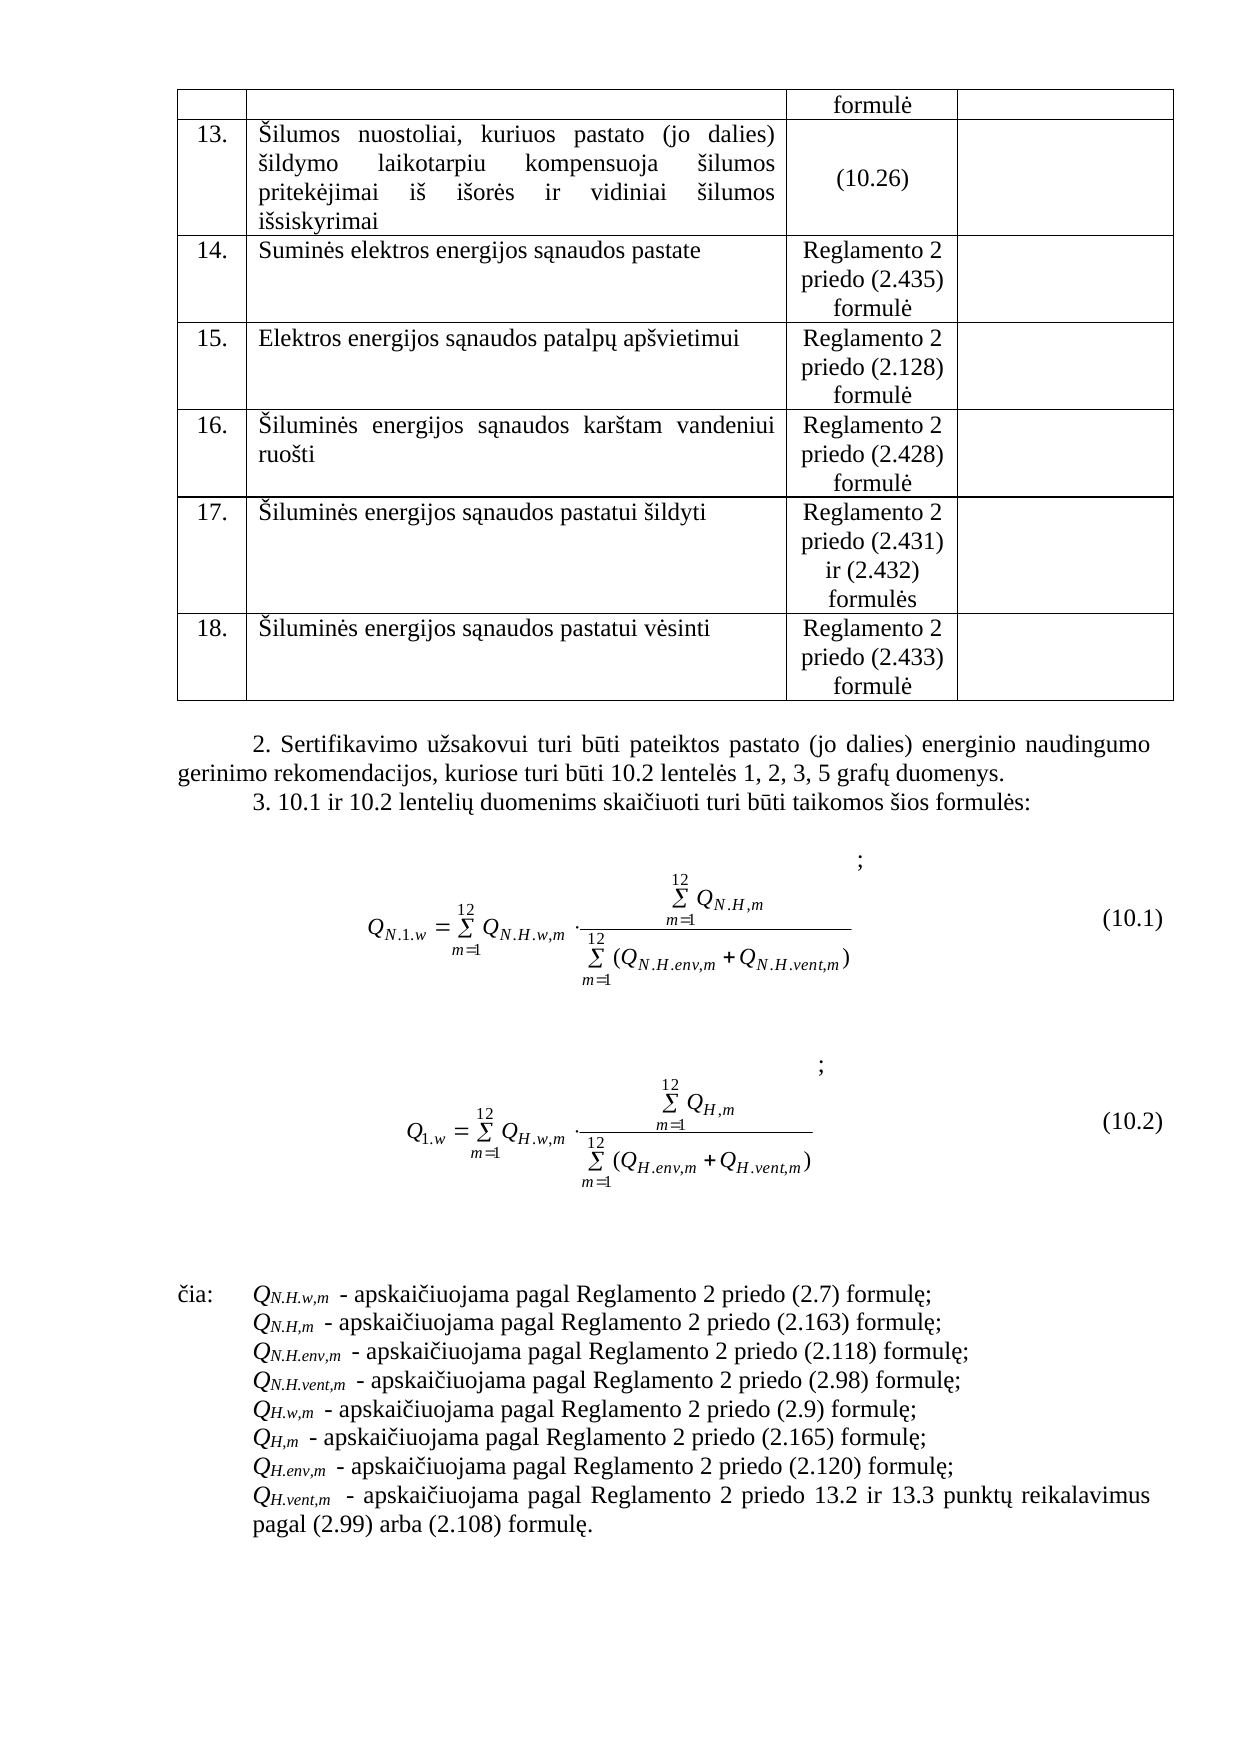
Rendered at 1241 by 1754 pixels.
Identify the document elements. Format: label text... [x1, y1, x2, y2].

table_cell 18. [178, 614, 246, 700]
table_cell Šiluminės energijos sąnaudos pastatui vėsinti [247, 614, 786, 700]
table_cell Reglamento 2 priedo (2.433) formulė [787, 614, 957, 700]
table_cell [958, 498, 1173, 612]
text QH.w,m - apskaičiuojama pagal Reglamento 2 priedo (2.9) formulę; [252, 1394, 1151, 1422]
text čia: QN.H.w,m - apskaičiuojama pagal Reglamento 2 priedo (2.7) formulę; [177, 1279, 1151, 1307]
table_cell [958, 614, 1173, 700]
table_cell [958, 323, 1173, 409]
table_cell Reglamento 2 priedo (2.128) formulė [787, 323, 957, 409]
text QH.vent,m - apskaičiuojama pagal Reglamento 2 priedo 13.2 ir 13.3 punktų reikalavimus pagal (2.99) arba (2.108) formulę. [252, 1480, 1151, 1537]
table_cell [958, 90, 1173, 118]
table_cell Suminės elektros energijos sąnaudos pastate [247, 236, 786, 322]
table_cell Šiluminės energijos sąnaudos pastatui šildyti [247, 498, 786, 612]
table_header (10.1) [1051, 845, 1174, 991]
table_cell formulė [787, 90, 957, 118]
table_header ; [177, 845, 1051, 991]
table_cell 15. [178, 323, 246, 409]
table_cell 14. [178, 236, 246, 322]
table_cell Šiluminės energijos sąnaudos karštam vandeniui ruošti [247, 410, 786, 496]
table_header ; [177, 1049, 1051, 1192]
table_cell [178, 90, 246, 118]
text 3. 10.1 ir 10.2 lentelių duomenims skaičiuoti turi būti taikomos šios formulės: [177, 787, 1151, 816]
table_cell Reglamento 2 priedo (2.435) formulė [787, 236, 957, 322]
table_cell 17. [178, 498, 246, 612]
table_cell [958, 120, 1173, 234]
table_cell [958, 410, 1173, 496]
text QN.H,m - apskaičiuojama pagal Reglamento 2 priedo (2.163) formulę; [252, 1307, 1151, 1336]
table_cell Šilumos nuostoliai, kuriuos pastato (jo dalies) šildymo laikotarpiu kompensuoja šilumos pritekėjimai iš išorės ir vidiniai šilumos išsiskyrimai [247, 120, 786, 234]
text QN.H.env,m - apskaičiuojama pagal Reglamento 2 priedo (2.118) formulę; [252, 1336, 1151, 1365]
table_cell 13. [178, 120, 246, 234]
table_cell 16. [178, 410, 246, 496]
text 2. Sertifikavimo užsakovui turi būti pateiktos pastato (jo dalies) energinio naudingumo gerinimo rekomendacijos, kuriose turi būti 10.2 lentelės 1, 2, 3, 5 grafų duomenys. [177, 729, 1151, 787]
text QH,m - apskaičiuojama pagal Reglamento 2 priedo (2.165) formulę; [252, 1422, 1151, 1451]
table_cell [247, 90, 786, 118]
text QN.H.vent,m - apskaičiuojama pagal Reglamento 2 priedo (2.98) formulę; [252, 1365, 1151, 1394]
table_cell Elektros energijos sąnaudos patalpų apšvietimui [247, 323, 786, 409]
table_cell [958, 236, 1173, 322]
table_cell Reglamento 2 priedo (2.431) ir (2.432) formulės [787, 498, 957, 612]
text QH.env,m - apskaičiuojama pagal Reglamento 2 priedo (2.120) formulę; [252, 1451, 1151, 1480]
table_header (10.2) [1051, 1049, 1174, 1192]
table_cell (10.26) [787, 120, 957, 234]
table_cell Reglamento 2 priedo (2.428) formulė [787, 410, 957, 496]
